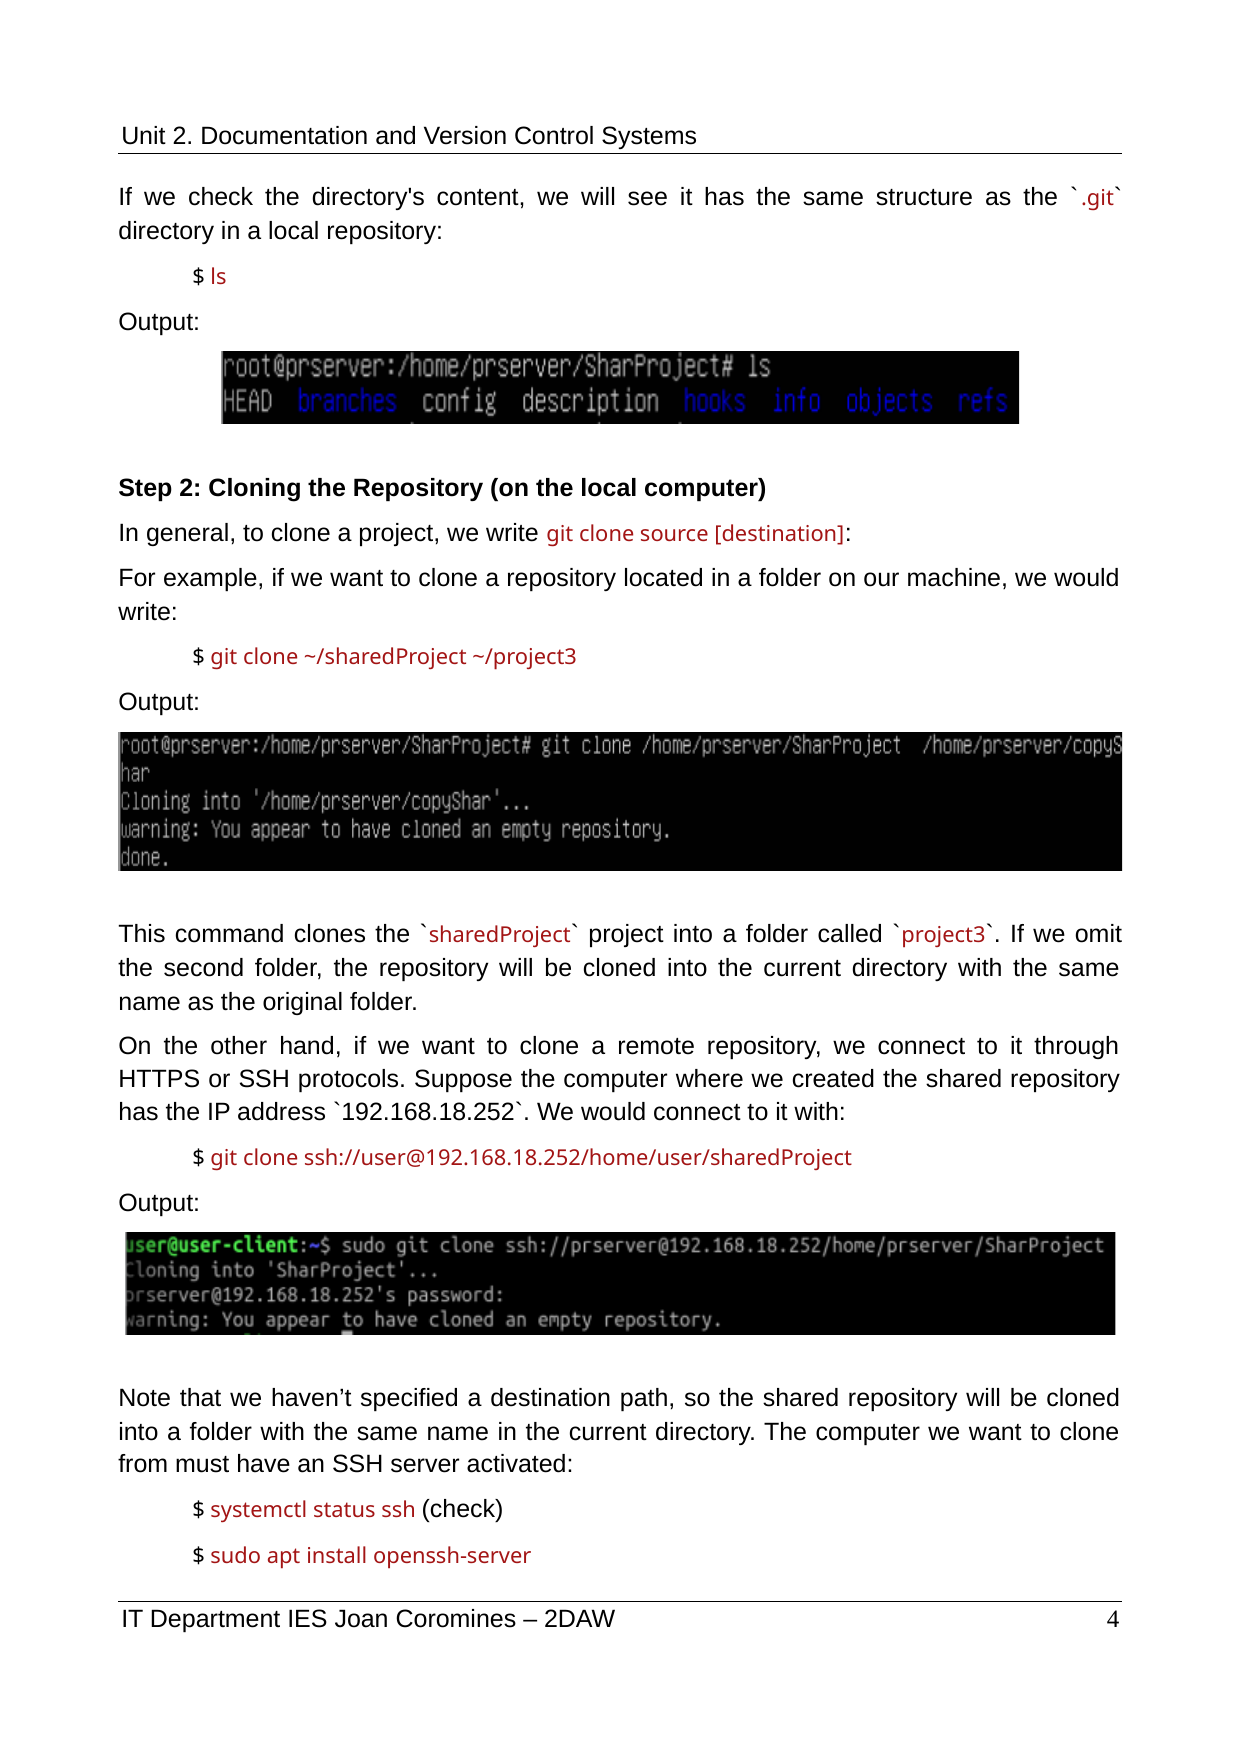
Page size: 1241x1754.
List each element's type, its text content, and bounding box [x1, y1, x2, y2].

text $ git clone ssh://user@192.168.18.252/home/user/sharedProject [192, 1142, 1122, 1172]
text Output: [118, 1188, 1122, 1217]
text For example, if we want to clone a repository located in a folder on our machine, we would write: [118, 563, 1122, 625]
text Output: [118, 687, 1122, 716]
picture [125, 1232, 1116, 1335]
text $ ls [192, 261, 1122, 291]
text This command clones the `sharedProject` project into a folder called `project3`. If we omit the second folder, the repository will be cloned into the current directory with the same name as the original folder. [118, 919, 1122, 1015]
text In general, to clone a project, we write git clone source [destination]: [118, 517, 1122, 547]
picture [221, 351, 1020, 424]
text Note that we haven’t specified a destination path, so the shared repository will be cloned into a folder with the same name in the current directory. The computer we want to clone from must have an SSH server activated: [118, 1383, 1122, 1478]
text $ sudo apt install openssh-server [192, 1540, 1122, 1570]
text On the other hand, if we want to clone a remote repository, we connect to it through HTTPS or SSH protocols. Suppose the computer where we created the shared repository has the IP address `192.168.18.252`. We would connect to it with: [118, 1031, 1122, 1126]
text Output: [118, 307, 1122, 336]
text Step 2: Cloning the Repository (on the local computer) [118, 473, 1122, 501]
text $ git clone ~/sharedProject ~/project3 [192, 641, 1122, 671]
picture [118, 732, 1123, 871]
text If we check the directory's content, we will see it has the same structure as the `.git` directory in a local repository: [118, 182, 1122, 245]
text $ systemctl status ssh (check) [192, 1494, 1122, 1524]
